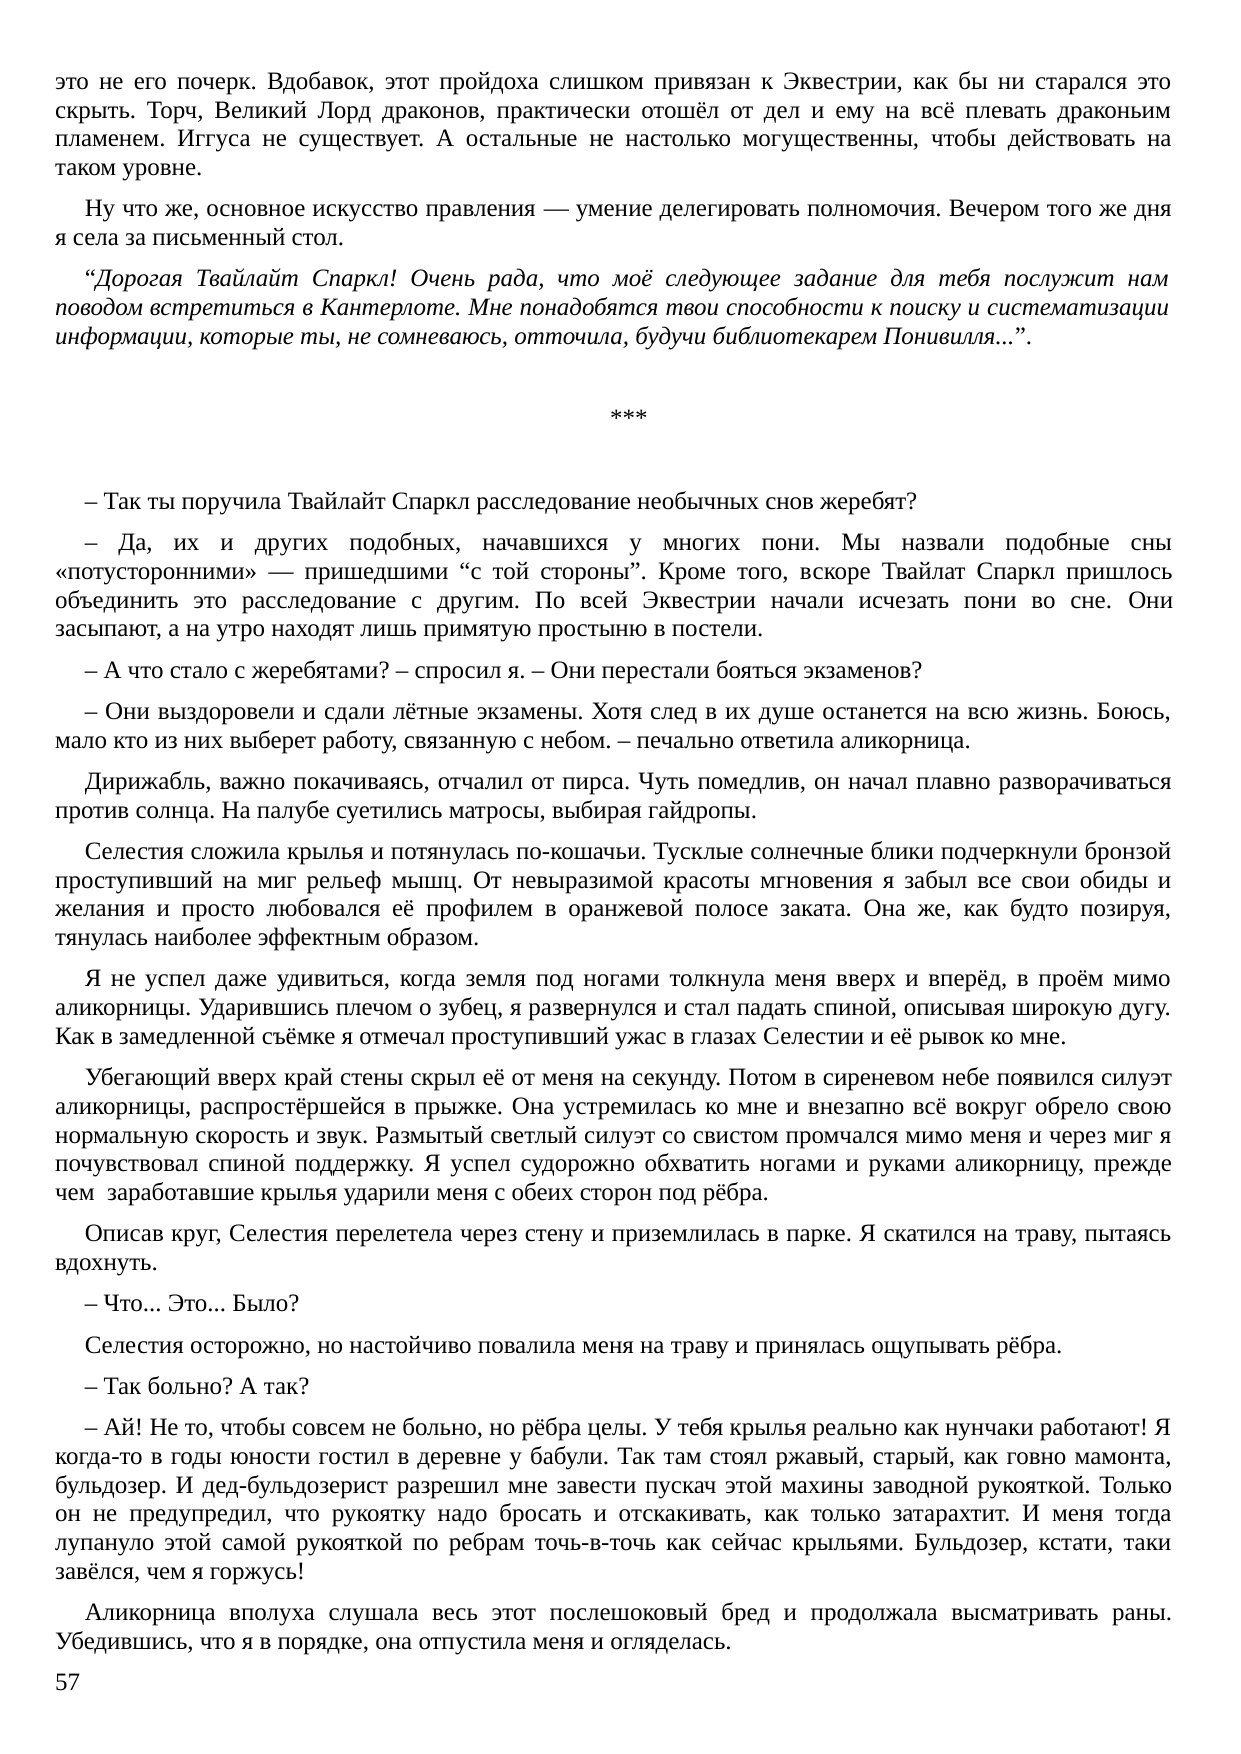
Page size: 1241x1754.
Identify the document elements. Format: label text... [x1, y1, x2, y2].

text Аликорница вполуха слушала весь этот послешоковый бред и продолжала высматривать раны. Убедившись, что я в порядке, она отпустила меня и огляделась. [55, 1597, 1173, 1655]
text – Так ты поручила Твайлайт Спаркл расследование необычных снов жеребят? [55, 486, 1173, 515]
text Ну что же, основное искусство правления — умение делегировать полномочия. Вечером того же дня я села за письменный стол. [55, 193, 1173, 251]
text это не его почерк. Вдобавок, этот пройдоха слишком привязан к Эквестрии, как бы ни старался это скрыть. Торч, Великий Лорд драконов, практически отошёл от дел и ему на всё плевать драконьим пламенем. Иггуса не существует. А остальные не настолько могущественны, чтобы действовать на таком уровне. [55, 66, 1173, 181]
text – Да, их и других подобных, начавшихся у многих пони. Мы назвали подобные сны «потусторонними» — пришедшими “с той стороны”. Кроме того, вскоре Твайлат Спаркл пришлось объединить это расследование с другим. По всей Эквестрии начали исчезать пони во сне. Они засыпают, а на утро находят лишь примятую простыню в постели. [55, 527, 1173, 642]
text Дирижабль, важно покачиваясь, отчалил от пирса. Чуть помедлив, он начал плавно разворачиваться против солнца. На палубе суетились матросы, выбирая гайдропы. [55, 766, 1173, 823]
text – Ай! Не то, чтобы совсем не больно, но рёбра целы. У тебя крылья реально как нунчаки работают! Я когда-то в годы юности гостил в деревне у бабули. Так там стоял ржавый, старый, как говно мамонта, бульдозер. И дед-бульдозерист разрешил мне завести пускач этой махины заводной рукояткой. Только он не предупредил, что рукоятку надо бросать и отскакивать, как только затарахтит. И меня тогда лупануло этой самой рукояткой по ребрам точь-в-точь как сейчас крыльями. Бульдозер, кстати, таки завёлся, чем я горжусь! [55, 1412, 1173, 1585]
text Я не успел даже удивиться, когда земля под ногами толкнула меня вверх и вперёд, в проём мимо аликорницы. Ударившись плечом о зубец, я развернулся и стал падать спиной, описывая широкую дугу. Как в замедленной съёмке я отмечал проступивший ужас в глазах Селестии и её рывок ко мне. [55, 963, 1173, 1050]
text – Что... Это... Было? [55, 1288, 1173, 1317]
text – Они выздоровели и сдали лётные экзамены. Хотя след в их душе останется на всю жизнь. Боюсь, мало кто из них выберет работу, связанную с небом. – печально ответила аликорница. [55, 696, 1173, 753]
text Селестия осторожно, но настойчиво повалила меня на траву и принялась ощупывать рёбра. [55, 1330, 1173, 1358]
text “Дорогая Твайлайт Спаркл! Очень рада, что моё следующее задание для тебя послужит нам поводом встретиться в Кантерлоте. Мне понадобятся твои способности к поиску и систематизации информации, которые ты, не сомневаюсь, отточила, будучи библиотекарем Понивилля...”. [55, 263, 1173, 350]
text – Так больно? А так? [55, 1371, 1173, 1400]
text – А что стало с жеребятами? – спросил я. – Они перестали бояться экзаменов? [55, 655, 1173, 683]
text Описав круг, Селестия перелетела через стену и приземлилась в парке. Я скатился на траву, пытаясь вдохнуть. [55, 1218, 1173, 1276]
text *** [55, 403, 1173, 432]
text Убегающий вверх край стены скрыл её от меня на секунду. Потом в сиреневом небе появился силуэт аликорницы, распростёршейся в прыжке. Она устремилась ко мне и внезапно всё вокруг обрело свою нормальную скорость и звук. Размытый светлый силуэт со свистом промчался мимо меня и через миг я почувствовал спиной поддержку. Я успел судорожно обхватить ногами и руками аликорницу, прежде чем заработавшие крылья ударили меня с обеих сторон под рёбра. [55, 1062, 1173, 1206]
text Селестия сложила крылья и потянулась по-кошачьи. Тусклые солнечные блики подчеркнули бронзой проступивший на миг рельеф мышц. От невыразимой красоты мгновения я забыл все свои обиды и желания и просто любовался её профилем в оранжевой полосе заката. Она же, как будто позируя, тянулась наиболее эффектным образом. [55, 836, 1173, 951]
